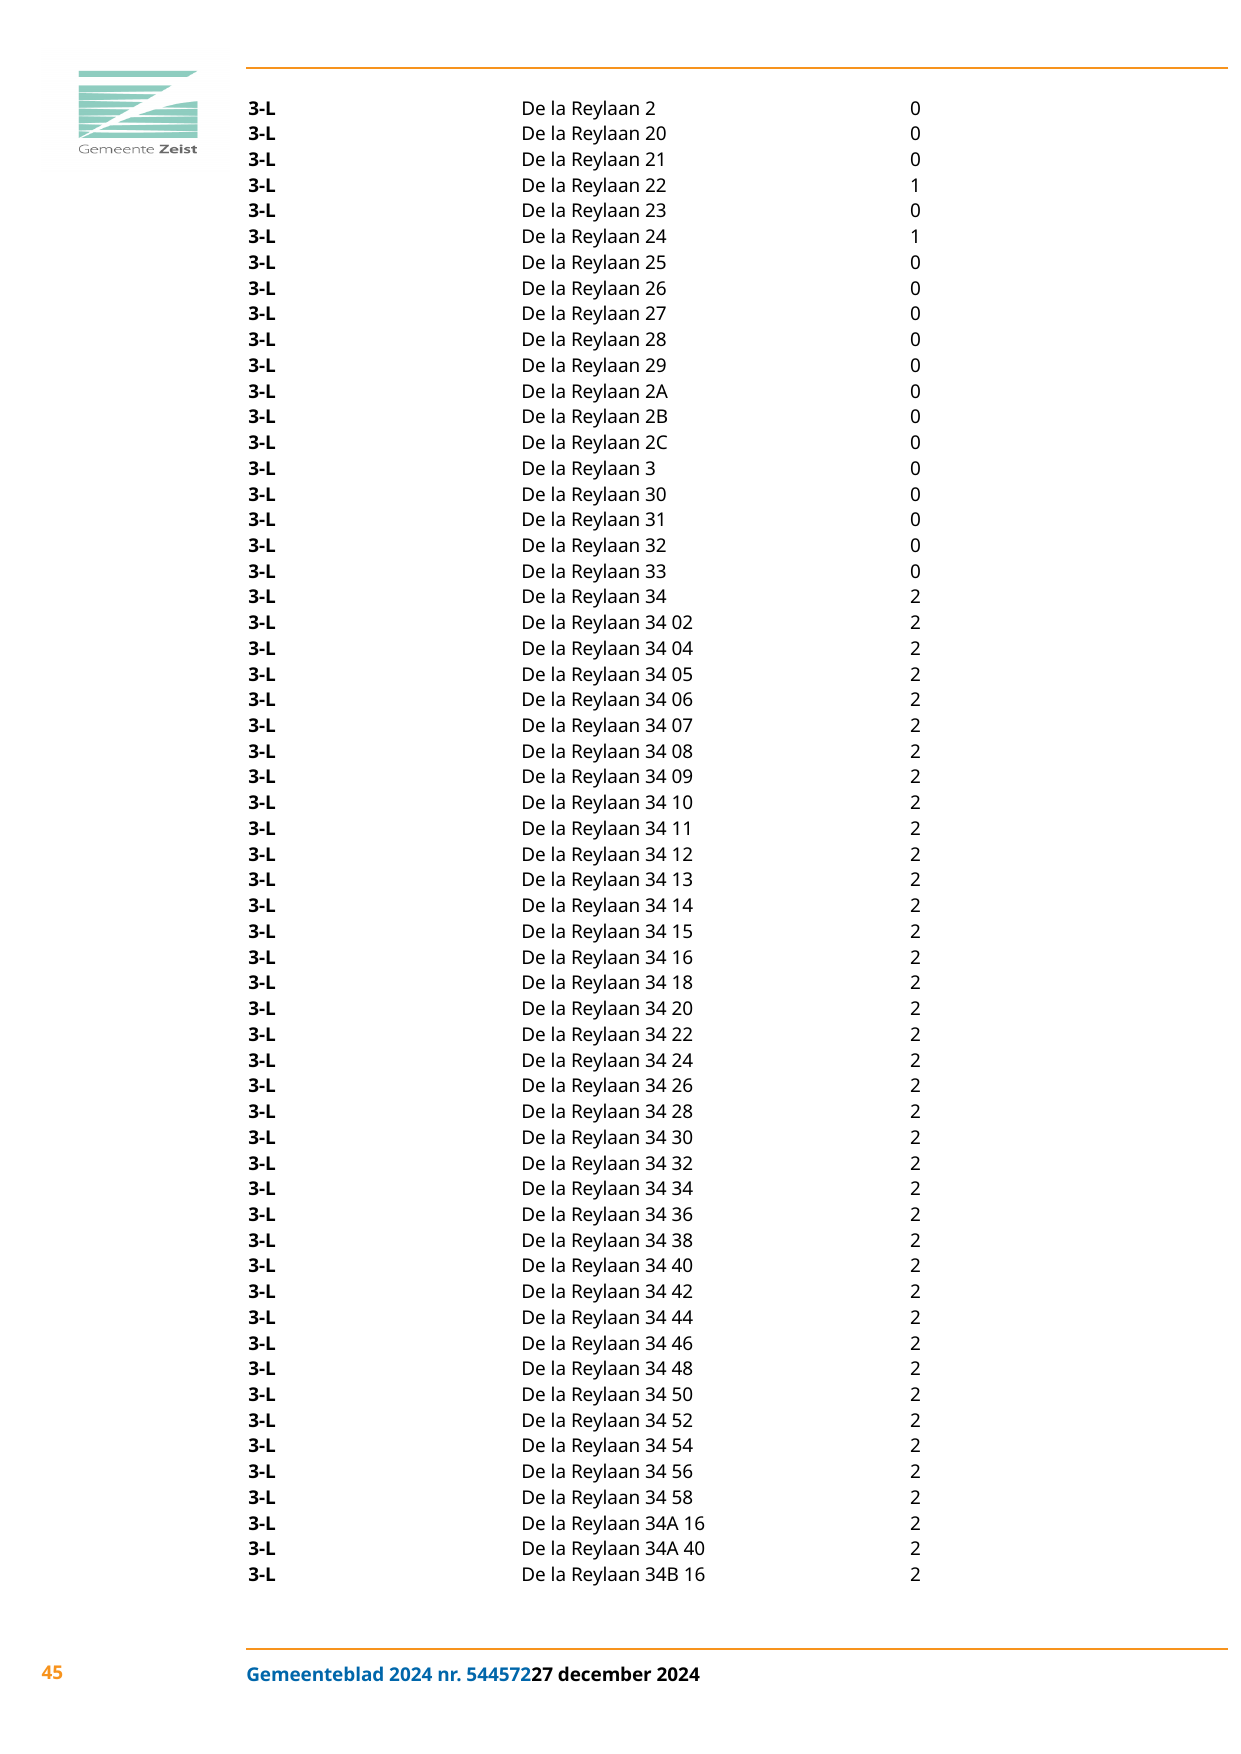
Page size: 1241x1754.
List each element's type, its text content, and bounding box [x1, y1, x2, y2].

table_cell 0 [910, 198, 1152, 223]
table_cell 3-L [248, 712, 521, 738]
table_cell De la Reylaan 34 09 [521, 764, 910, 789]
table_cell 2 [910, 1304, 1152, 1330]
table_cell 2 [910, 893, 1152, 918]
table_cell 2 [910, 738, 1152, 764]
table_cell 2 [910, 841, 1152, 867]
table_cell 2 [910, 918, 1152, 944]
table_cell 2 [910, 1510, 1152, 1536]
table_cell 2 [910, 1098, 1152, 1124]
table_cell De la Reylaan 34 52 [521, 1407, 910, 1433]
table_cell 2 [910, 995, 1152, 1021]
table_cell 3-L [248, 121, 521, 146]
table_cell 0 [910, 249, 1152, 275]
table_cell 2 [910, 712, 1152, 738]
table_cell 0 [910, 429, 1152, 455]
table_cell De la Reylaan 34 32 [521, 1150, 910, 1175]
table_cell 2 [910, 1356, 1152, 1381]
table_cell 3-L [248, 1073, 521, 1098]
table_cell 3-L [248, 455, 521, 481]
table_cell De la Reylaan 21 [521, 146, 910, 172]
table_cell 3-L [248, 1021, 521, 1047]
table_cell 2 [910, 584, 1152, 609]
table_cell 3-L [248, 635, 521, 661]
table_cell De la Reylaan 34 18 [521, 970, 910, 995]
table_cell 3-L [248, 1536, 521, 1561]
table_cell De la Reylaan 20 [521, 121, 910, 146]
table_cell De la Reylaan 22 [521, 172, 910, 198]
table_cell 3-L [248, 378, 521, 403]
table_cell 3-L [248, 1124, 521, 1150]
table_cell 3-L [248, 1098, 521, 1124]
table_cell 3-L [248, 841, 521, 867]
table_cell 2 [910, 1201, 1152, 1227]
table_cell 3-L [248, 146, 521, 172]
table_cell 2 [910, 815, 1152, 841]
table_cell 3-L [248, 1330, 521, 1356]
table_cell De la Reylaan 34 56 [521, 1459, 910, 1484]
table_cell De la Reylaan 33 [521, 558, 910, 584]
table_cell 0 [910, 95, 1152, 121]
table_cell 3-L [248, 1433, 521, 1458]
table_cell 3-L [248, 95, 521, 121]
table_cell 2 [910, 661, 1152, 687]
table_cell 3-L [248, 944, 521, 969]
table_cell De la Reylaan 34 20 [521, 995, 910, 1021]
table_cell De la Reylaan 34 48 [521, 1356, 910, 1381]
table_cell 3-L [248, 1459, 521, 1484]
table_cell De la Reylaan 29 [521, 352, 910, 378]
table_cell De la Reylaan 34 24 [521, 1047, 910, 1072]
table_cell 3-L [248, 1047, 521, 1072]
table_cell 2 [910, 1536, 1152, 1561]
table_cell De la Reylaan 34 08 [521, 738, 910, 764]
table_cell De la Reylaan 2 [521, 95, 910, 121]
table_cell 2 [910, 970, 1152, 995]
table_cell De la Reylaan 34 30 [521, 1124, 910, 1150]
table_cell 3-L [248, 764, 521, 789]
table_cell 3-L [248, 1407, 521, 1433]
table_cell 0 [910, 378, 1152, 403]
table_cell 2 [910, 635, 1152, 661]
table_cell De la Reylaan 34 58 [521, 1484, 910, 1510]
table_cell 2 [910, 1433, 1152, 1458]
table_cell 3-L [248, 995, 521, 1021]
table_cell 2 [910, 1021, 1152, 1047]
table_cell 2 [910, 1459, 1152, 1484]
table_cell 3-L [248, 429, 521, 455]
table_cell 3-L [248, 1150, 521, 1175]
table_cell De la Reylaan 25 [521, 249, 910, 275]
table_cell 2 [910, 1278, 1152, 1304]
table_cell 3-L [248, 1381, 521, 1407]
table_cell 2 [910, 944, 1152, 969]
table_cell De la Reylaan 34 13 [521, 867, 910, 892]
table_cell De la Reylaan 23 [521, 198, 910, 223]
table_cell 3-L [248, 1356, 521, 1381]
table_cell 0 [910, 146, 1152, 172]
table_cell 2 [910, 1484, 1152, 1510]
table_cell De la Reylaan 2C [521, 429, 910, 455]
table_cell 3-L [248, 918, 521, 944]
table_cell De la Reylaan 34 44 [521, 1304, 910, 1330]
table_cell De la Reylaan 30 [521, 481, 910, 506]
table_cell 3-L [248, 661, 521, 687]
table_cell 3-L [248, 249, 521, 275]
table_cell De la Reylaan 34 40 [521, 1253, 910, 1278]
table_cell 3-L [248, 301, 521, 326]
table_cell De la Reylaan 34 42 [521, 1278, 910, 1304]
table_cell 0 [910, 404, 1152, 429]
table_cell De la Reylaan 34 11 [521, 815, 910, 841]
table_cell 0 [910, 532, 1152, 558]
table_cell 3-L [248, 198, 521, 223]
table_cell 0 [910, 506, 1152, 532]
table_cell 3-L [248, 481, 521, 506]
table_cell De la Reylaan 34 36 [521, 1201, 910, 1227]
table_cell 2 [910, 1047, 1152, 1072]
table_cell De la Reylaan 27 [521, 301, 910, 326]
table_cell 3-L [248, 609, 521, 635]
table_cell 2 [910, 1253, 1152, 1278]
table_cell 2 [910, 687, 1152, 712]
table_cell 3-L [248, 790, 521, 815]
table_cell 3-L [248, 1510, 521, 1536]
table_cell 0 [910, 326, 1152, 352]
table_cell 0 [910, 301, 1152, 326]
table_cell De la Reylaan 34 26 [521, 1073, 910, 1098]
table_cell De la Reylaan 34 02 [521, 609, 910, 635]
table_cell De la Reylaan 3 [521, 455, 910, 481]
table_cell 0 [910, 455, 1152, 481]
table_cell De la Reylaan 34 05 [521, 661, 910, 687]
table_cell De la Reylaan 34 16 [521, 944, 910, 969]
table_cell 3-L [248, 867, 521, 892]
table_cell De la Reylaan 32 [521, 532, 910, 558]
table_cell De la Reylaan 34 15 [521, 918, 910, 944]
table_cell 3-L [248, 584, 521, 609]
table_cell De la Reylaan 34 06 [521, 687, 910, 712]
table_cell De la Reylaan 34 04 [521, 635, 910, 661]
table_cell 3-L [248, 1304, 521, 1330]
table_cell 3-L [248, 275, 521, 301]
table_cell 2 [910, 867, 1152, 892]
table_cell De la Reylaan 2B [521, 404, 910, 429]
picture [41, 47, 231, 172]
table_cell De la Reylaan 28 [521, 326, 910, 352]
table_cell De la Reylaan 34 50 [521, 1381, 910, 1407]
table_cell De la Reylaan 2A [521, 378, 910, 403]
table_cell 3-L [248, 1561, 521, 1587]
table_cell 3-L [248, 1175, 521, 1201]
table_cell 3-L [248, 1278, 521, 1304]
table_cell 2 [910, 1175, 1152, 1201]
table_cell De la Reylaan 34 38 [521, 1227, 910, 1253]
table_cell 2 [910, 1561, 1152, 1587]
table_cell De la Reylaan 31 [521, 506, 910, 532]
table_cell 3-L [248, 404, 521, 429]
table_cell 3-L [248, 352, 521, 378]
table_cell 2 [910, 1227, 1152, 1253]
table_cell De la Reylaan 34A 40 [521, 1536, 910, 1561]
table_cell 2 [910, 1407, 1152, 1433]
table_cell 2 [910, 1124, 1152, 1150]
table_cell 0 [910, 121, 1152, 146]
table_cell 3-L [248, 172, 521, 198]
table_cell De la Reylaan 34 10 [521, 790, 910, 815]
table_cell 2 [910, 1150, 1152, 1175]
table_cell De la Reylaan 34A 16 [521, 1510, 910, 1536]
table_cell 3-L [248, 326, 521, 352]
table_cell De la Reylaan 34 07 [521, 712, 910, 738]
table_cell 3-L [248, 558, 521, 584]
table_cell 0 [910, 558, 1152, 584]
table_cell De la Reylaan 26 [521, 275, 910, 301]
table_cell De la Reylaan 34 14 [521, 893, 910, 918]
table_cell 2 [910, 764, 1152, 789]
table_cell 3-L [248, 970, 521, 995]
table_cell De la Reylaan 34 54 [521, 1433, 910, 1458]
table_cell De la Reylaan 24 [521, 224, 910, 249]
table_cell De la Reylaan 34B 16 [521, 1561, 910, 1587]
table_cell 3-L [248, 893, 521, 918]
table_cell 2 [910, 1073, 1152, 1098]
table_cell De la Reylaan 34 [521, 584, 910, 609]
table_cell 1 [910, 224, 1152, 249]
table_cell 3-L [248, 1484, 521, 1510]
table_cell 2 [910, 1381, 1152, 1407]
table_cell 2 [910, 1330, 1152, 1356]
table_cell 3-L [248, 224, 521, 249]
table_cell 3-L [248, 506, 521, 532]
table_cell 3-L [248, 815, 521, 841]
table_cell De la Reylaan 34 28 [521, 1098, 910, 1124]
table_cell 0 [910, 481, 1152, 506]
table_cell 3-L [248, 532, 521, 558]
table_cell 2 [910, 609, 1152, 635]
table_cell 3-L [248, 1253, 521, 1278]
table_cell De la Reylaan 34 34 [521, 1175, 910, 1201]
table_cell De la Reylaan 34 46 [521, 1330, 910, 1356]
table_cell 1 [910, 172, 1152, 198]
table_cell De la Reylaan 34 12 [521, 841, 910, 867]
table_cell De la Reylaan 34 22 [521, 1021, 910, 1047]
table_cell 2 [910, 790, 1152, 815]
table_cell 0 [910, 275, 1152, 301]
table_cell 0 [910, 352, 1152, 378]
table_cell 3-L [248, 1227, 521, 1253]
table_cell 3-L [248, 687, 521, 712]
table_cell 3-L [248, 1201, 521, 1227]
table_cell 3-L [248, 738, 521, 764]
